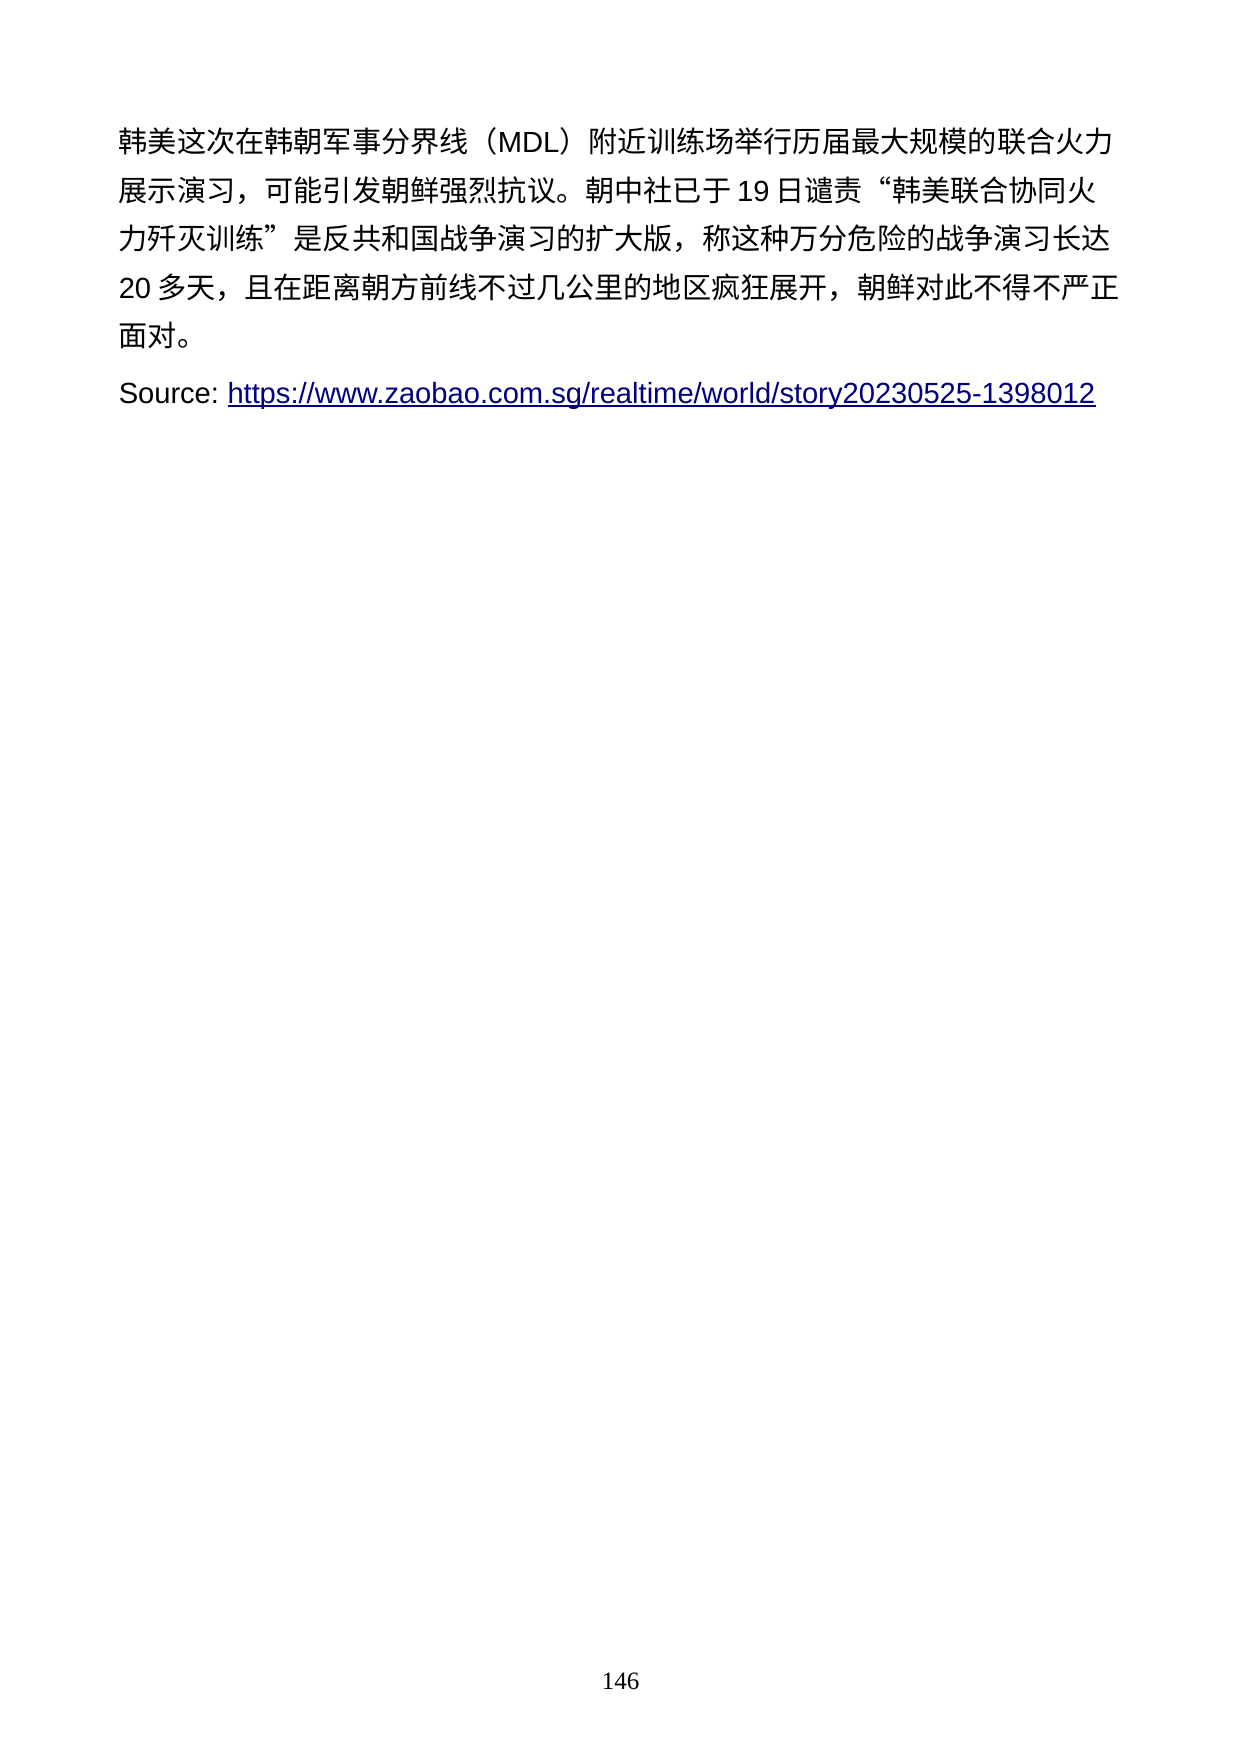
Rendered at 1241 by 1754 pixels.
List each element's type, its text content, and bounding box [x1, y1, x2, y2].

text Source: https://www.zaobao.com.sg/realtime/world/story20230525-1398012 [118, 376, 1122, 409]
text 韩美这次在韩朝军事分界线（MDL）附近训练场举行历届最大规模的联合火力展示演习，可能引发朝鲜强烈抗议。朝中社已于19日谴责“韩美联合协同火力歼灭训练”是反共和国战争演习的扩大版，称这种万分危险的战争演习长达20多天，且在距离朝方前线不过几公里的地区疯狂展开，朝鲜对此不得不严正面对。 [118, 118, 1122, 355]
